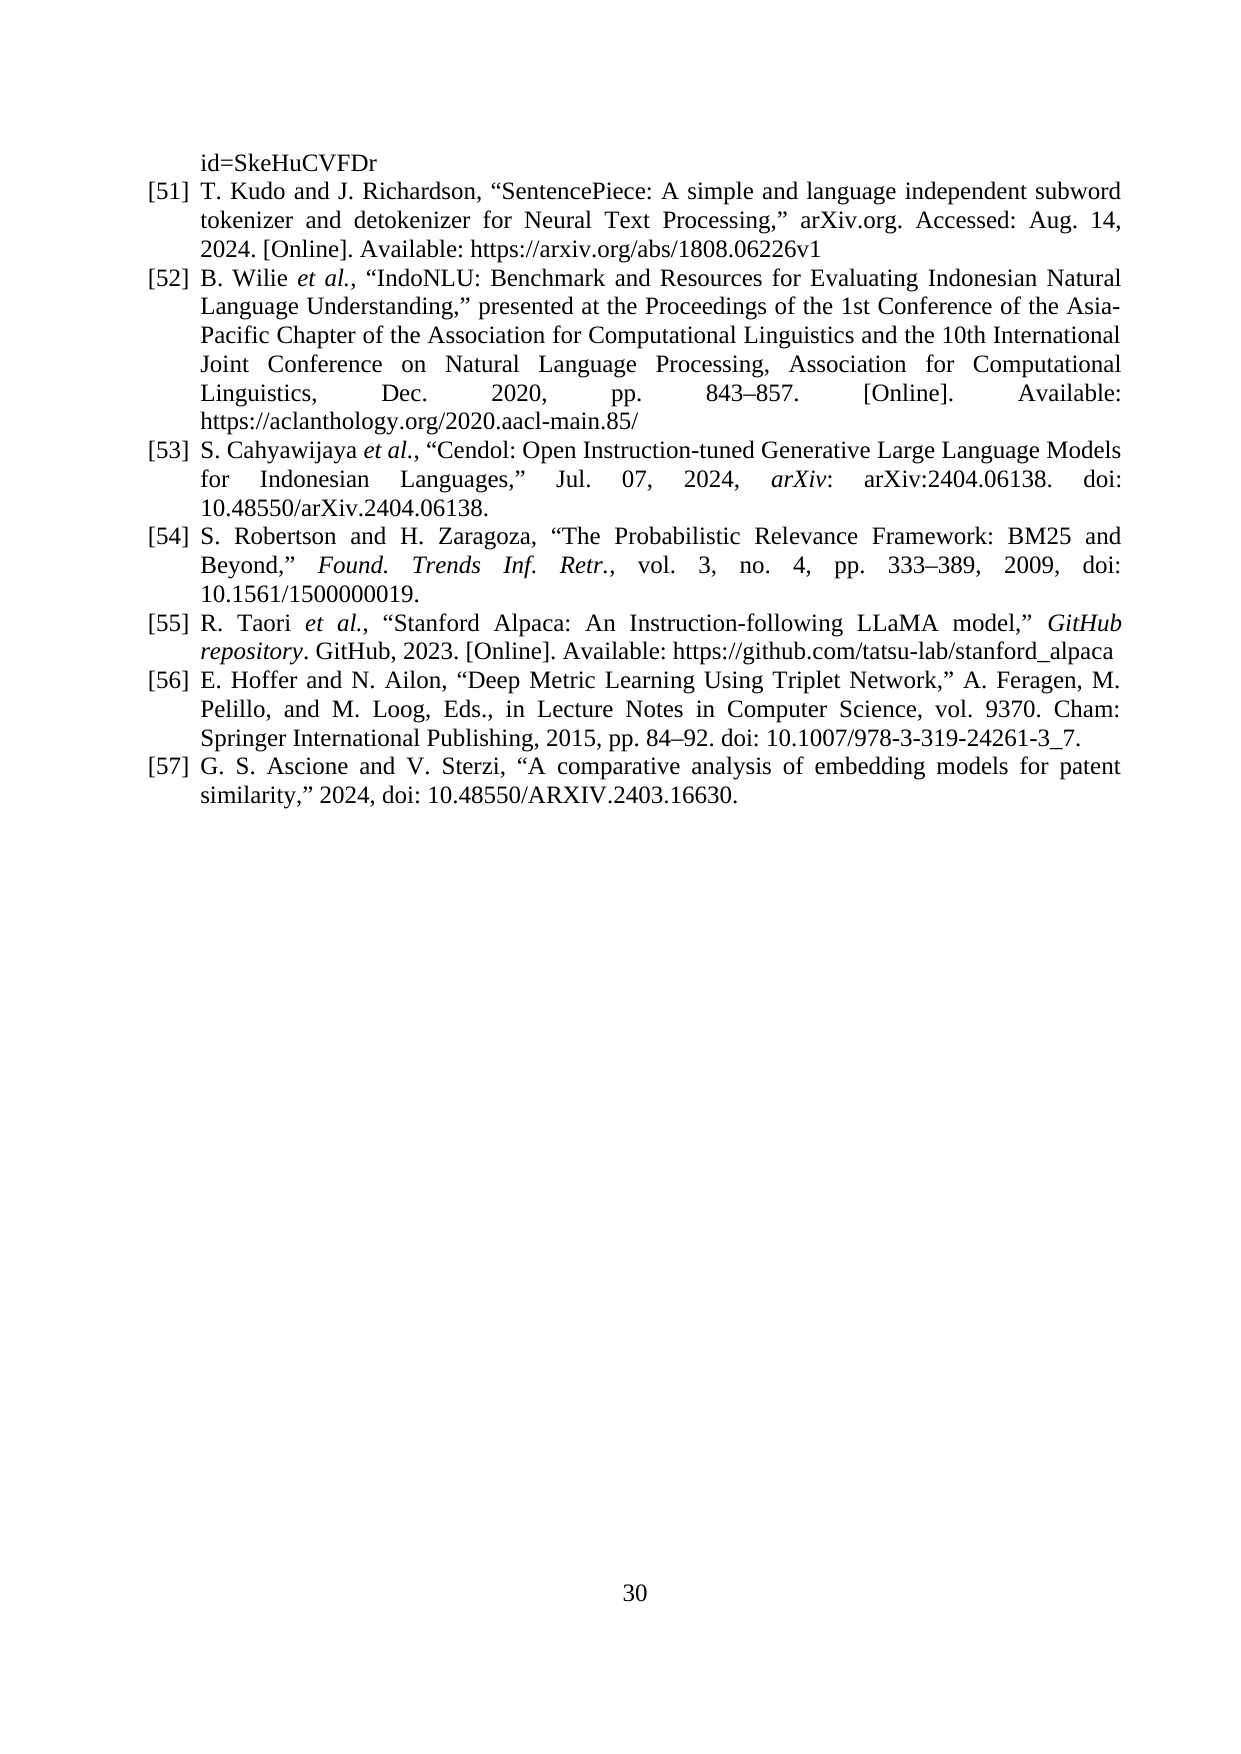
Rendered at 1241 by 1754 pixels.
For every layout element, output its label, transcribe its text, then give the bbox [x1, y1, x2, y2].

text [52] B. Wilie et al., “IndoNLU: Benchmark and Resources for Evaluating Indonesian Natural Language Understanding,” presented at the Proceedings of the 1st Conference of the Asia-Pacific Chapter of the Association for Computational Linguistics and the 10th International Joint Conference on Natural Language Processing, Association for Computational Linguistics, Dec. 2020, pp. 843–857. [Online]. Available: https://aclanthology.org/2020.aacl-main.85/ [148, 263, 1122, 435]
text [54] S. Robertson and H. Zaragoza, “The Probabilistic Relevance Framework: BM25 and Beyond,” Found. Trends Inf. Retr., vol. 3, no. 4, pp. 333–389, 2009, doi: 10.1561/1500000019. [148, 521, 1122, 608]
text [56] E. Hoffer and N. Ailon, “Deep Metric Learning Using Triplet Network,” A. Feragen, M. Pelillo, and M. Loog, Eds., in Lecture Notes in Computer Science, vol. 9370. Cham: Springer International Publishing, 2015, pp. 84–92. doi: 10.1007/978-3-319-24261-3_7. [148, 665, 1122, 751]
text [51] T. Kudo and J. Richardson, “SentencePiece: A simple and language independent subword tokenizer and detokenizer for Neural Text Processing,” arXiv.org. Accessed: Aug. 14, 2024. [Online]. Available: https://arxiv.org/abs/1808.06226v1 [148, 176, 1122, 263]
text [57] G. S. Ascione and V. Sterzi, “A comparative analysis of embedding models for patent similarity,” 2024, doi: 10.48550/ARXIV.2403.16630. [148, 751, 1122, 809]
text [53] S. Cahyawijaya et al., “Cendol: Open Instruction-tuned Generative Large Language Models for Indonesian Languages,” Jul. 07, 2024, arXiv: arXiv:2404.06138. doi: 10.48550/arXiv.2404.06138. [148, 435, 1122, 521]
text [55] R. Taori et al., “Stanford Alpaca: An Instruction-following LLaMA model,” GitHub repository. GitHub, 2023. [Online]. Available: https://github.com/tatsu-lab/stanford_alpaca [148, 608, 1122, 665]
text id=SkeHuCVFDr [148, 148, 1122, 176]
